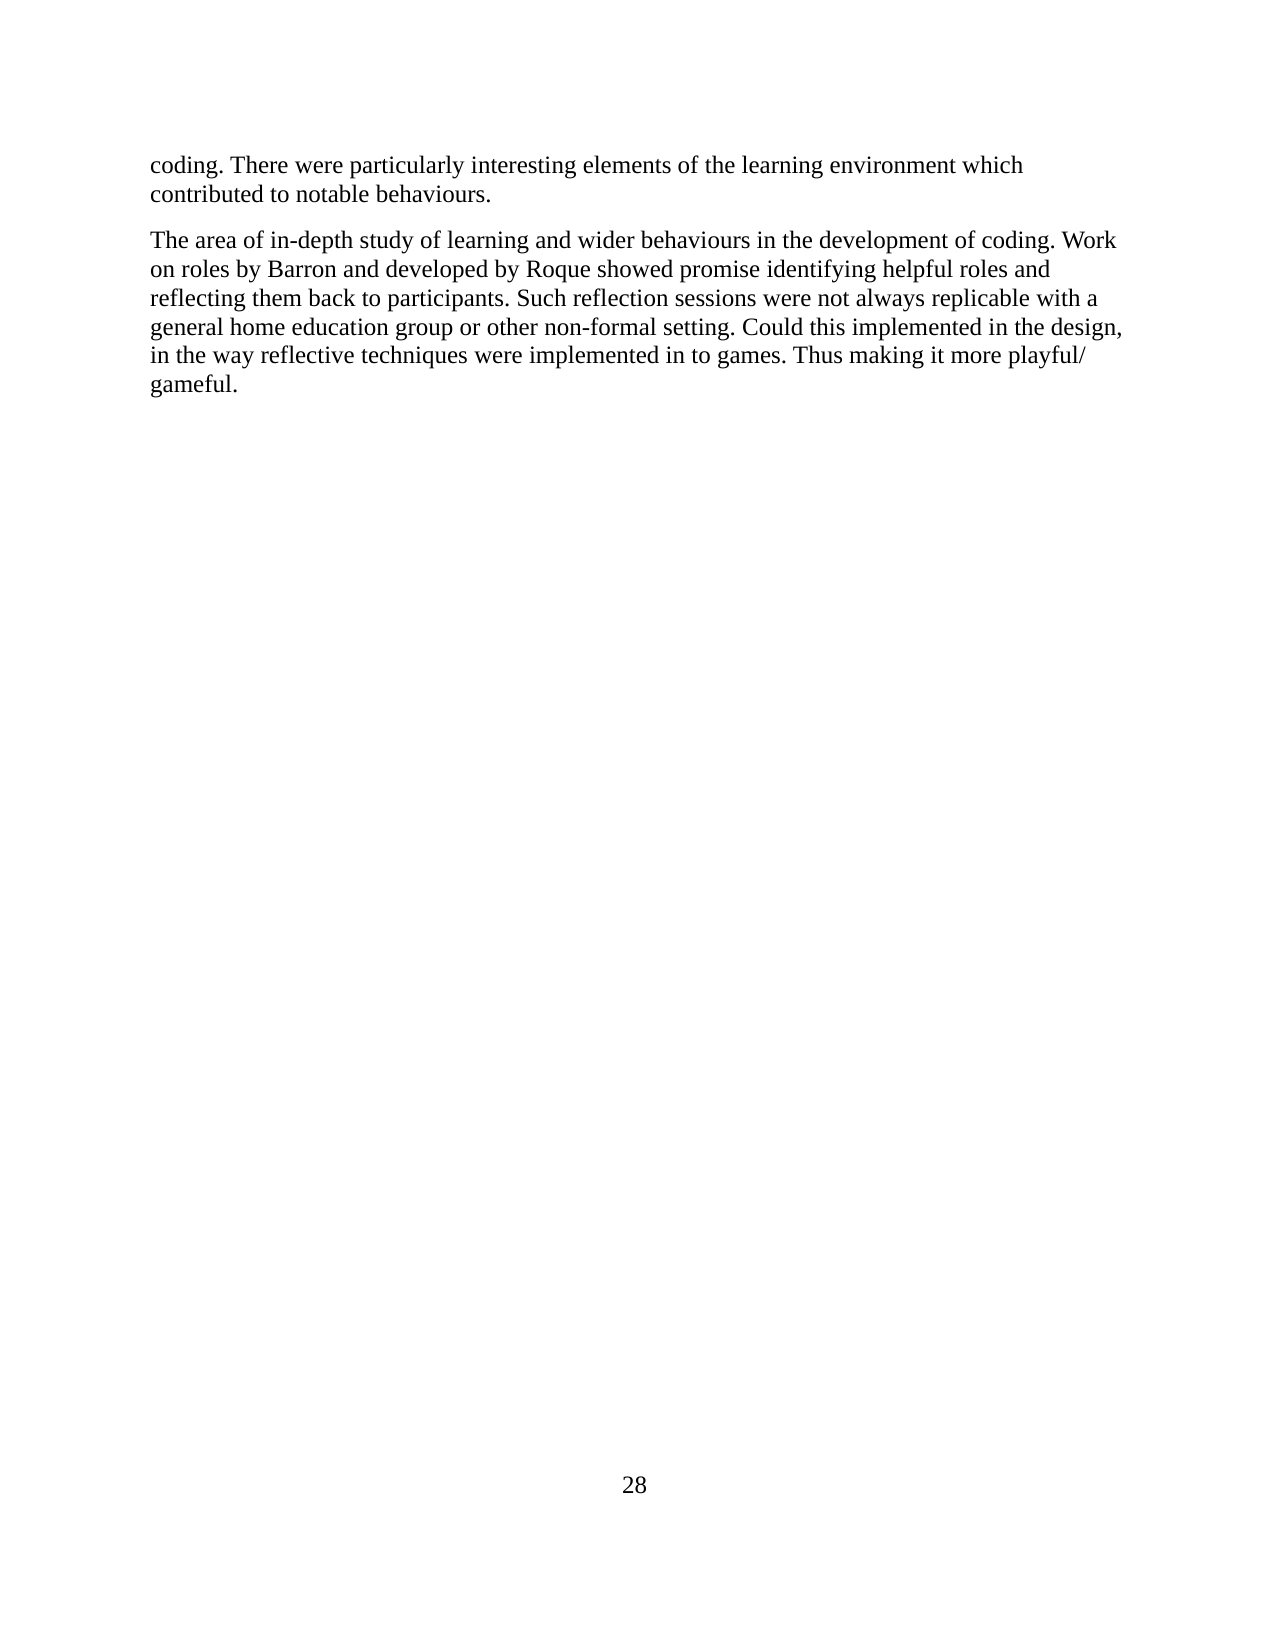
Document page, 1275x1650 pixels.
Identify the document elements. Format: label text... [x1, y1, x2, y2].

text The area of in-depth study of learning and wider behaviours in the development of coding. Work on roles by Barron and developed by Roque showed promise identifying helpful roles and reflecting them back to participants. Such reflection sessions were not always replicable with a general home education group or other non-formal setting. Could this implemented in the design, in the way reflective techniques were implemented in to games. Thus making it more playful/ gameful. [150, 225, 1125, 398]
text coding. There were particularly interesting elements of the learning environment which contributed to notable behaviours. [150, 150, 1125, 207]
